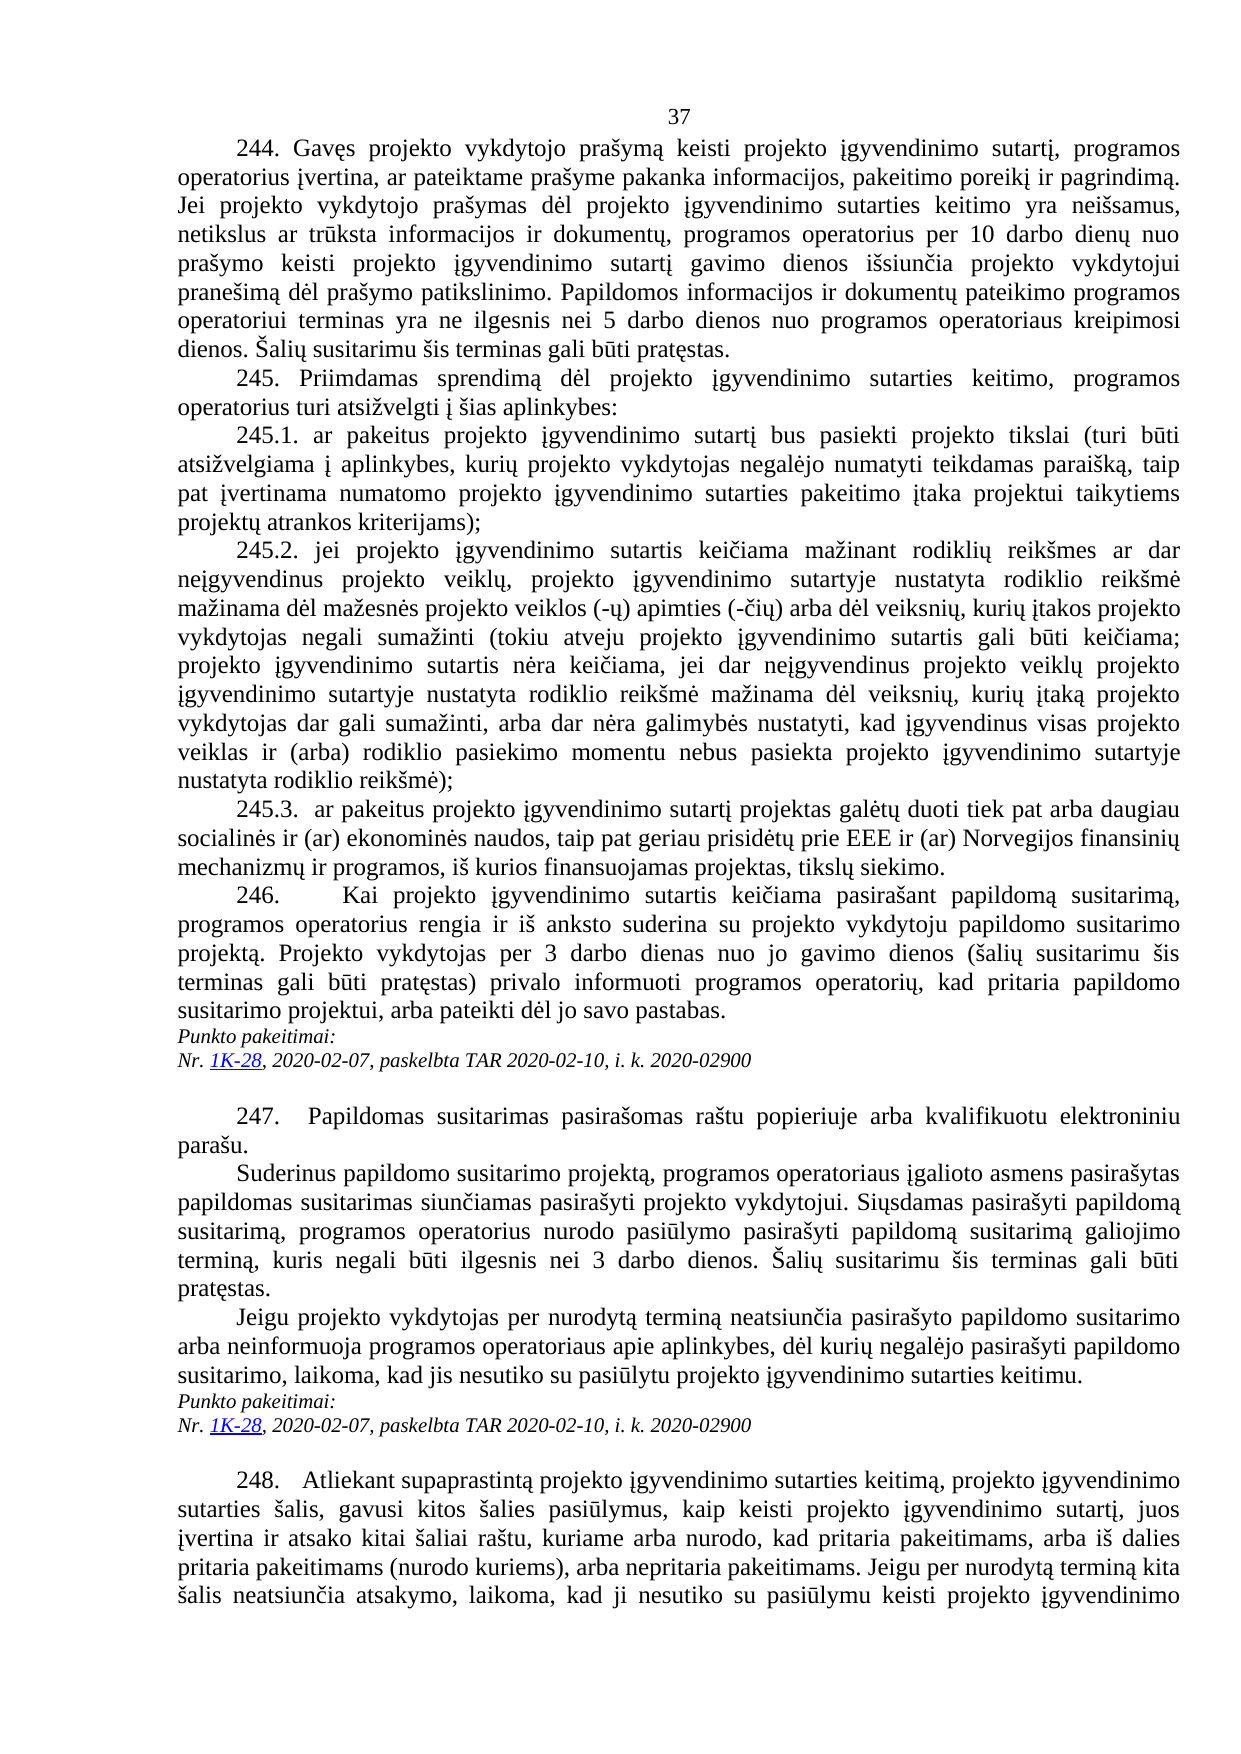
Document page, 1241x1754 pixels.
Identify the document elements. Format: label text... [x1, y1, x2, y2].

text 245.3. ar pakeitus projekto įgyvendinimo sutartį projektas galėtų duoti tiek pat arba daugiau socialinės ir (ar) ekonominės naudos, taip pat geriau prisidėtų prie EEE ir (ar) Norvegijos finansinių mechanizmų ir programos, iš kurios finansuojamas projektas, tikslų siekimo. [177, 794, 1181, 880]
text Suderinus papildomo susitarimo projektą, programos operatoriaus įgalioto asmens pasirašytas papildomas susitarimas siunčiamas pasirašyti projekto vykdytojui. Siųsdamas pasirašyti papildomą susitarimą, programos operatorius nurodo pasiūlymo pasirašyti papildomą susitarimą galiojimo terminą, kuris negali būti ilgesnis nei 3 darbo dienos. Šalių susitarimu šis terminas gali būti pratęstas. [177, 1158, 1181, 1302]
text Punkto pakeitimai: [177, 1024, 1181, 1048]
text Nr. 1K-28, 2020-02-07, paskelbta TAR 2020-02-10, i. k. 2020-02900 [177, 1048, 1181, 1072]
text 245.1. ar pakeitus projekto įgyvendinimo sutartį bus pasiekti projekto tikslai (turi būti atsižvelgiama į aplinkybes, kurių projekto vykdytojas negalėjo numatyti teikdamas paraišką, taip pat įvertinama numatomo projekto įgyvendinimo sutarties pakeitimo įtaka projektui taikytiems projektų atrankos kriterijams); [177, 420, 1181, 535]
text 248. Atliekant supaprastintą projekto įgyvendinimo sutarties keitimą, projekto įgyvendinimo sutarties šalis, gavusi kitos šalies pasiūlymus, kaip keisti projekto įgyvendinimo sutartį, juos įvertina ir atsako kitai šaliai raštu, kuriame arba nurodo, kad pritaria pakeitimams, arba iš dalies pritaria pakeitimams (nurodo kuriems), arba nepritaria pakeitimams. Jeigu per nurodytą terminą kita šalis neatsiunčia atsakymo, laikoma, kad ji nesutiko su pasiūlymu keisti projekto įgyvendinimo [177, 1465, 1181, 1609]
text 244. Gavęs projekto vykdytojo prašymą keisti projekto įgyvendinimo sutartį, programos operatorius įvertina, ar pateiktame prašyme pakanka informacijos, pakeitimo poreikį ir pagrindimą. Jei projekto vykdytojo prašymas dėl projekto įgyvendinimo sutarties keitimo yra neišsamus, netikslus ar trūksta informacijos ir dokumentų, programos operatorius per 10 darbo dienų nuo prašymo keisti projekto įgyvendinimo sutartį gavimo dienos išsiunčia projekto vykdytojui pranešimą dėl prašymo patikslinimo. Papildomos informacijos ir dokumentų pateikimo programos operatoriui terminas yra ne ilgesnis nei 5 darbo dienos nuo programos operatoriaus kreipimosi dienos. Šalių susitarimu šis terminas gali būti pratęstas. [177, 133, 1181, 363]
text 245. Priimdamas sprendimą dėl projekto įgyvendinimo sutarties keitimo, programos operatorius turi atsižvelgti į šias aplinkybes: [177, 363, 1181, 420]
text 246. Kai projekto įgyvendinimo sutartis keičiama pasirašant papildomą susitarimą, programos operatorius rengia ir iš anksto suderina su projekto vykdytoju papildomo susitarimo projektą. Projekto vykdytojas per 3 darbo dienas nuo jo gavimo dienos (šalių susitarimu šis terminas gali būti pratęstas) privalo informuoti programos operatorių, kad pritaria papildomo susitarimo projektui, arba pateikti dėl jo savo pastabas. [177, 880, 1181, 1024]
text Punkto pakeitimai: [177, 1388, 1181, 1413]
text 245.2. jei projekto įgyvendinimo sutartis keičiama mažinant rodiklių reikšmes ar dar neįgyvendinus projekto veiklų, projekto įgyvendinimo sutartyje nustatyta rodiklio reikšmė mažinama dėl mažesnės projekto veiklos (-ų) apimties (-čių) arba dėl veiksnių, kurių įtakos projekto vykdytojas negali sumažinti (tokiu atveju projekto įgyvendinimo sutartis gali būti keičiama; projekto įgyvendinimo sutartis nėra keičiama, jei dar neįgyvendinus projekto veiklų projekto įgyvendinimo sutartyje nustatyta rodiklio reikšmė mažinama dėl veiksnių, kurių įtaką projekto vykdytojas dar gali sumažinti, arba dar nėra galimybės nustatyti, kad įgyvendinus visas projekto veiklas ir (arba) rodiklio pasiekimo momentu nebus pasiekta projekto įgyvendinimo sutartyje nustatyta rodiklio reikšmė); [177, 535, 1181, 794]
text Nr. 1K-28, 2020-02-07, paskelbta TAR 2020-02-10, i. k. 2020-02900 [177, 1413, 1181, 1437]
text Jeigu projekto vykdytojas per nurodytą terminą neatsiunčia pasirašyto papildomo susitarimo arba neinformuoja programos operatoriaus apie aplinkybes, dėl kurių negalėjo pasirašyti papildomo susitarimo, laikoma, kad jis nesutiko su pasiūlytu projekto įgyvendinimo sutarties keitimu. [177, 1302, 1181, 1388]
text 247. Papildomas susitarimas pasirašomas raštu popieriuje arba kvalifikuotu elektroniniu parašu. [177, 1101, 1181, 1158]
